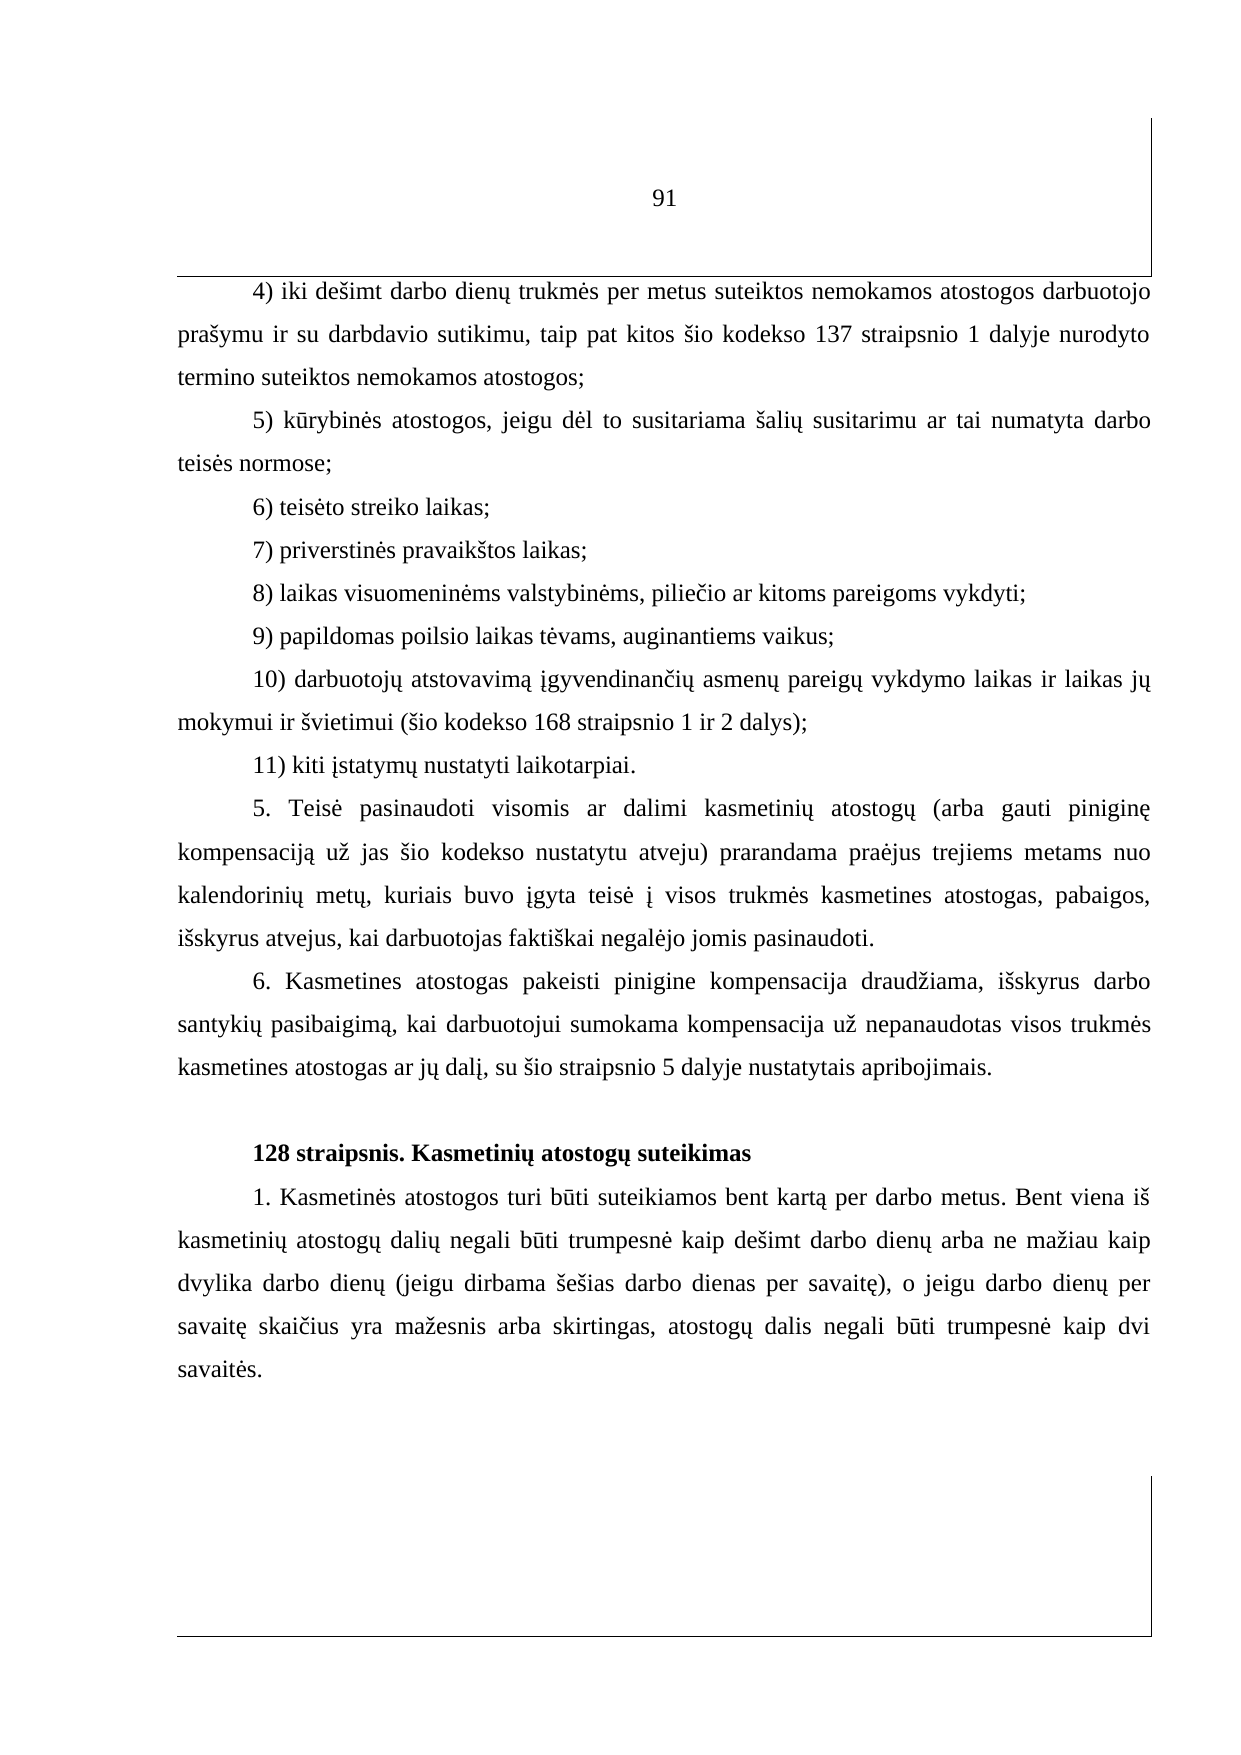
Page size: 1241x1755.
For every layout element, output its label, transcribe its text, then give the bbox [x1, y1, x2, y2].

subtitle 128 straipsnis. Kasmetinių atostogų suteikimas [177, 1138, 1152, 1167]
text 1. Kasmetinės atostogos turi būti suteikiamos bent kartą per darbo metus. Bent viena iš kasmetinių atostogų dalių negali būti trumpesnė kaip dešimt darbo dienų arba ne mažiau kaip dvylika darbo dienų (jeigu dirbama šešias darbo dienas per savaitę), o jeigu darbo dienų per savaitę skaičius yra mažesnis arba skirtingas, atostogų dalis negali būti trumpesnė kaip dvi savaitės. [177, 1182, 1152, 1383]
text 9) papildomas poilsio laikas tėvams, auginantiems vaikus; [177, 621, 1152, 650]
text 10) darbuotojų atstovavimą įgyvendinančių asmenų pareigų vykdymo laikas ir laikas jų mokymui ir švietimui (šio kodekso 168 straipsnio 1 ir 2 dalys); [177, 664, 1152, 736]
text 8) laikas visuomeninėms valstybinėms, piliečio ar kitoms pareigoms vykdyti; [177, 578, 1152, 607]
text 11) kiti įstatymų nustatyti laikotarpiai. [177, 750, 1152, 779]
text 7) priverstinės pravaikštos laikas; [177, 535, 1152, 563]
text 6. Kasmetines atostogas pakeisti pinigine kompensacija draudžiama, išskyrus darbo santykių pasibaigimą, kai darbuotojui sumokama kompensacija už nepanaudotas visos trukmės kasmetines atostogas ar jų dalį, su šio straipsnio 5 dalyje nustatytais apribojimais. [177, 966, 1152, 1081]
text 5. Teisė pasinaudoti visomis ar dalimi kasmetinių atostogų (arba gauti piniginę kompensaciją už jas šio kodekso nustatytu atveju) prarandama praėjus trejiems metams nuo kalendorinių metų, kuriais buvo įgyta teisė į visos trukmės kasmetines atostogas, pabaigos, išskyrus atvejus, kai darbuotojas faktiškai negalėjo jomis pasinaudoti. [177, 793, 1152, 952]
text 4) iki dešimt darbo dienų trukmės per metus suteiktos nemokamos atostogos darbuotojo prašymu ir su darbdavio sutikimu, taip pat kitos šio kodekso 137 straipsnio 1 dalyje nurodyto termino suteiktos nemokamos atostogos; [177, 276, 1152, 391]
text 6) teisėto streiko laikas; [177, 492, 1152, 520]
text 5) kūrybinės atostogos, jeigu dėl to susitariama šalių susitarimu ar tai numatyta darbo teisės normose; [177, 405, 1152, 477]
